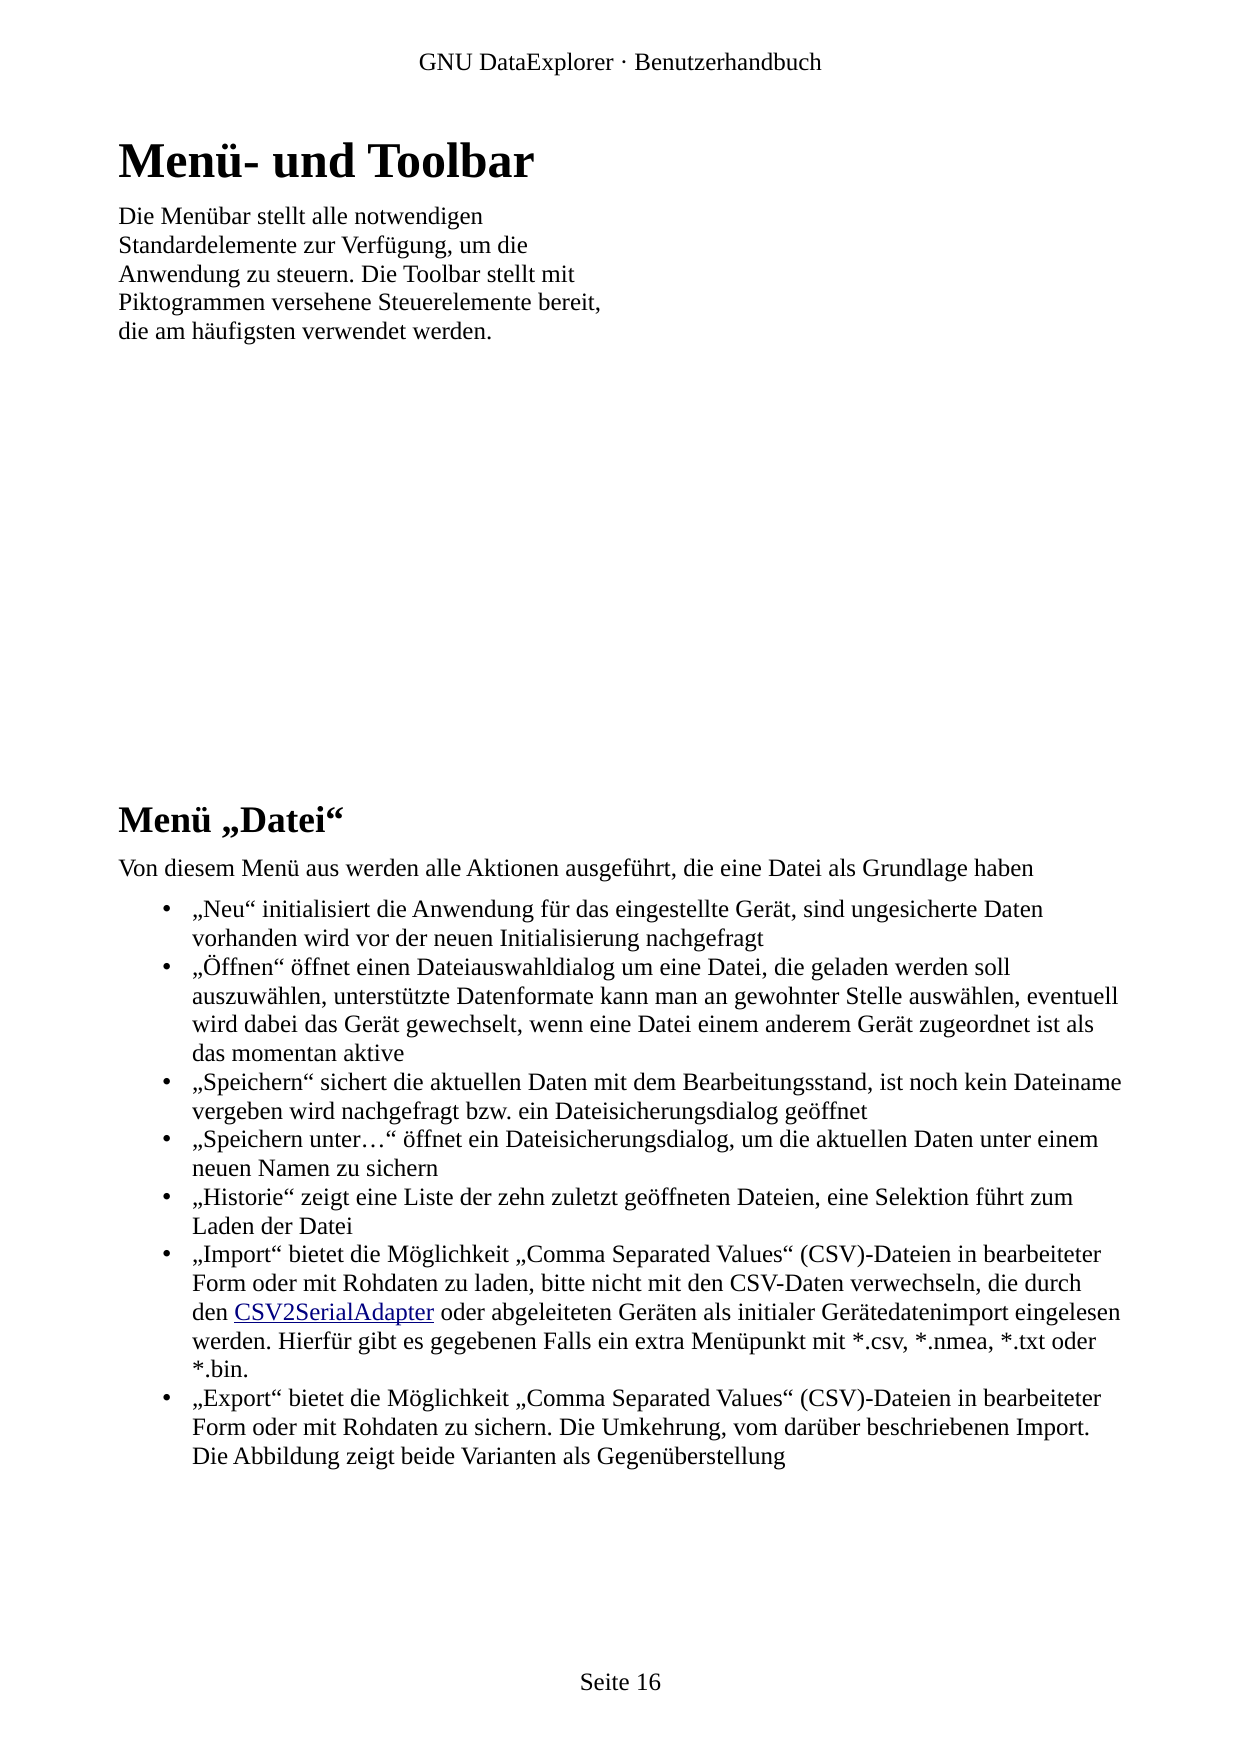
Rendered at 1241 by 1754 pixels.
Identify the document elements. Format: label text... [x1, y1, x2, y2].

list „Speichern“ sichert die aktuellen Daten mit dem Bearbeitungsstand, ist noch kein Dateiname vergeben wird nachgefragt bzw. ein Dateisicherungsdialog geöffnet [162, 1067, 1122, 1124]
subtitle Menü „Datei“ [118, 798, 1122, 841]
list „Speichern unter…“ öffnet ein Dateisicherungsdialog, um die aktuellen Daten unter einem neuen Namen zu sichern [162, 1124, 1122, 1182]
list „Öffnen“ öffnet einen Dateiauswahldialog um eine Datei, die geladen werden soll auszuwählen, unterstützte Datenformate kann man an gewohnter Stelle auswählen, eventuell wird dabei das Gerät gewechselt, wenn eine Datei einem anderem Gerät zugeordnet ist als das momentan aktive [162, 952, 1122, 1067]
text Von diesem Menü aus werden alle Aktionen ausgeführt, die eine Datei als Grundlage haben [118, 853, 1122, 882]
list „Export“ bietet die Möglichkeit „Comma Separated Values“ (CSV)-Dateien in bearbeiteter Form oder mit Rohdaten zu sichern. Die Umkehrung, vom darüber beschriebenen Import. Die Abbildung zeigt beide Varianten als Gegenüberstellung [162, 1383, 1122, 1469]
subtitle Menü- und Toolbar [118, 131, 1122, 189]
list „Historie“ zeigt eine Liste der zehn zuletzt geöffneten Dateien, eine Selektion führt zum Laden der Datei [162, 1182, 1122, 1239]
text Die Menübar stellt alle notwendigen Standardelemente zur Verfügung, um die Anwendung zu steuern. Die Toolbar stellt mit Piktogrammen versehene Steuerelemente bereit, die am häufigsten verwendet werden. [118, 201, 1122, 345]
list „Neu“ initialisiert die Anwendung für das eingestellte Gerät, sind ungesicherte Daten vorhanden wird vor der neuen Initialisierung nachgefragt [162, 894, 1122, 952]
list „Import“ bietet die Möglichkeit „Comma Separated Values“ (CSV)-Dateien in bearbeiteter Form oder mit Rohdaten zu laden, bitte nicht mit den CSV-Daten verwechseln, die durch den CSV2SerialAdapter oder abgeleiteten Geräten als initialer Gerätedatenimport eingelesen werden. Hierfür gibt es gegebenen Falls ein extra Menüpunkt mit *.csv, *.nmea, *.txt oder *.bin. [162, 1239, 1122, 1383]
